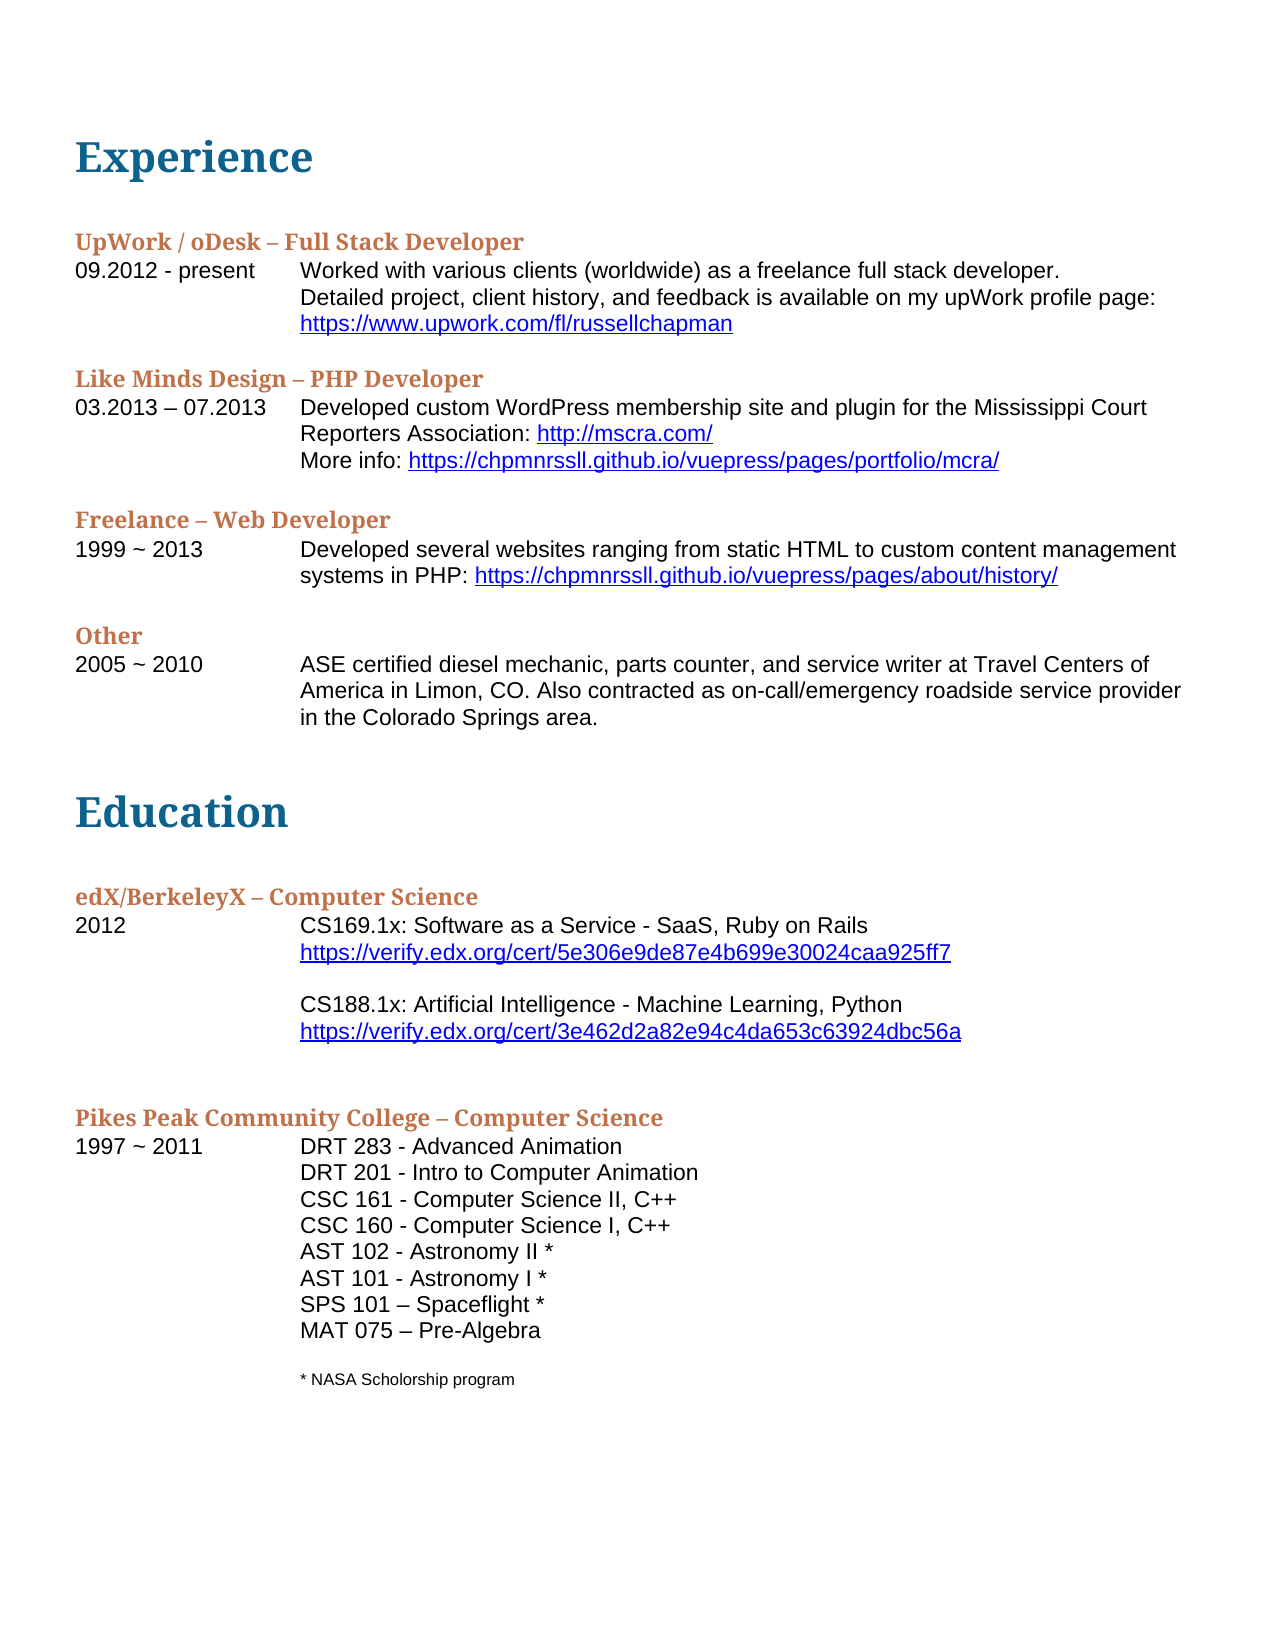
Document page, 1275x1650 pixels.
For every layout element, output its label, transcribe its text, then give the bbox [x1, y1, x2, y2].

subtitle Experience [75, 128, 1200, 184]
list CS188.1x: Artificial Intelligence - Machine Learning, Python https://verify.edx.org/cert/3e462d2a82e94c4da653c63924dbc56a [262, 991, 1200, 1044]
text edX/BerkeleyX – Computer Science [75, 881, 1200, 912]
text Freelance – Web Developer [75, 504, 1200, 536]
list SPS 101 – Spaceflight * [262, 1291, 1200, 1317]
text More info: https://chpmnrssll.github.io/vuepress/pages/portfolio/mcra/ [75, 447, 1200, 473]
text 1997 ~ 2011 DRT 283 - Advanced Animation [75, 1133, 1200, 1159]
list CSC 161 - Computer Science II,‭ C++ [262, 1186, 1200, 1212]
list CSC 160 - Computer Science I, C++ [262, 1212, 1200, 1238]
text UpWork / oDesk – Full Stack Developer [75, 226, 1200, 257]
subtitle Education [75, 783, 1200, 839]
list AST 102 - Astronomy II * [262, 1238, 1200, 1265]
text 09.2012 - present Worked with various clients (worldwide) as a freelance full stack developer. [75, 257, 1200, 284]
text https://www.upwork.com/fl/russellchapman [75, 310, 1200, 336]
text Other [75, 619, 1200, 651]
text Pikes Peak Community College – Computer Science [75, 1102, 1200, 1133]
text Like Minds Design – PHP Developer [75, 363, 1200, 394]
list AST 101 - Astronomy I * [262, 1265, 1200, 1291]
list * NASA Scholorship program [262, 1370, 1200, 1389]
text Detailed project, client history, and feedback is available on my upWork profile page: [75, 284, 1200, 310]
list MAT 075 – Pre-Algebra [262, 1317, 1200, 1344]
list DRT 201 - Intro to Computer Animation [262, 1159, 1200, 1186]
text 03.2013 – 07.2013 Developed custom WordPress membership site and plugin for the Mississippi Court Reporters Association: http://mscra.com/ [75, 394, 1200, 447]
text 2005 ~ 2010 ASE certified diesel mechanic, parts counter, and service writer at Travel Centers of America in Limon, CO. Also contracted as on-call/emergency roadside service provider in the Colorado Springs area. [75, 651, 1200, 730]
text 1999 ~ 2013 Developed several websites ranging from static HTML to custom content management systems in PHP: https://chpmnrssll.github.io/vuepress/pages/about/history/ [75, 536, 1200, 588]
text 2012 CS169.1x: Software as a Service - SaaS, Ruby on Rails https://verify.edx.org/cert/5e306e9de87e4b699e30024caa925ff7 [75, 912, 1200, 965]
